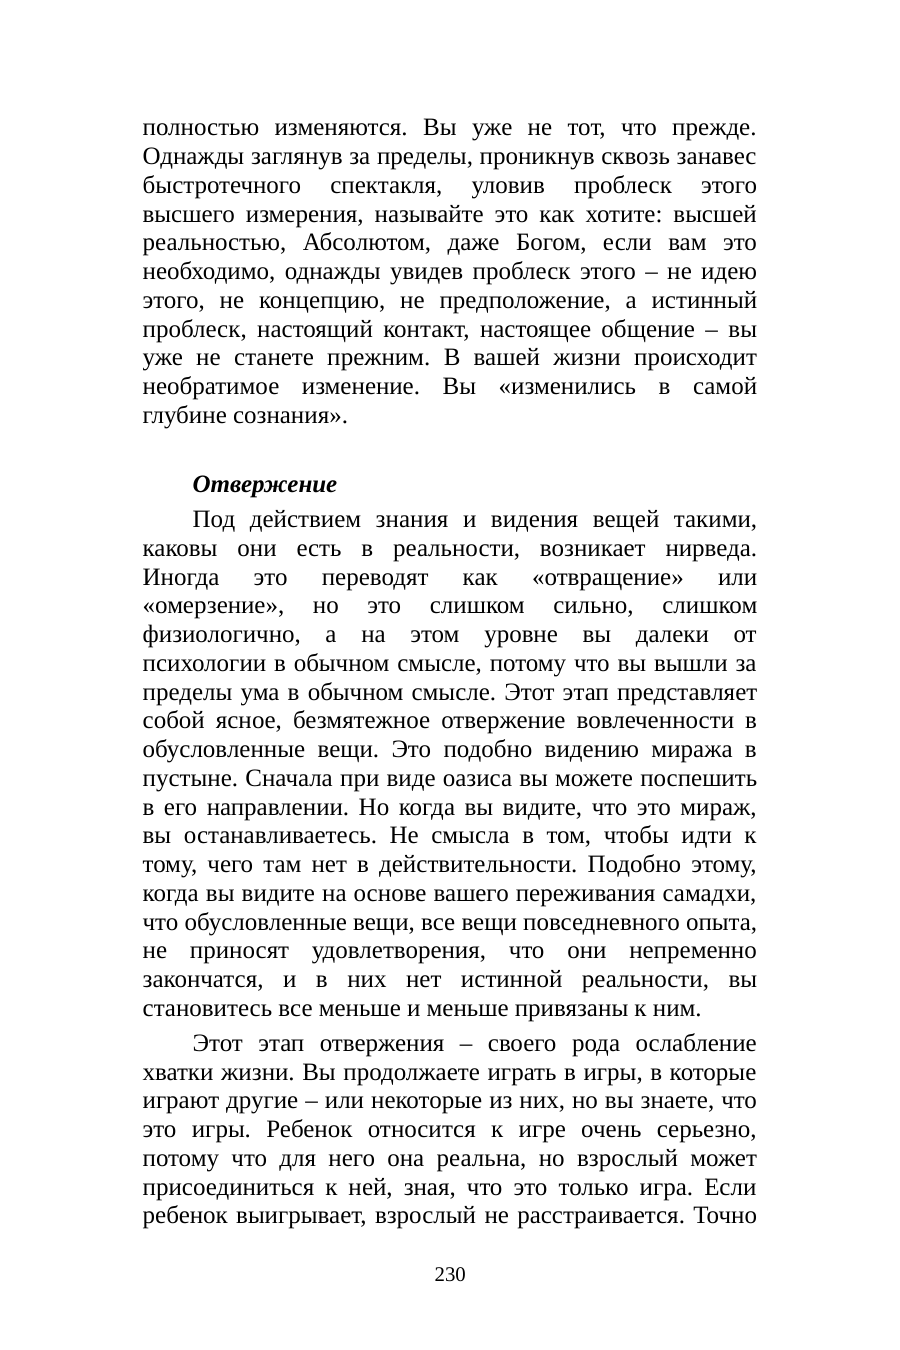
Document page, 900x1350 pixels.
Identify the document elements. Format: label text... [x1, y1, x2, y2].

text Под действием знания и видения вещей такими, каковы они есть в реальности, возникает нирведа. Иногда это переводят как «отвращение» или «омерзение», но это слишком сильно, слишком физиологично, а на этом уровне вы далеки от психологии в обычном смысле, потому что вы вышли за пределы ума в обычном смысле. Этот этап представляет собой ясное, безмятежное отвержение вовлеченности в обусловленные вещи. Это подобно видению миража в пустыне. Сначала при виде оазиса вы можете поспешить в его направлении. Но когда вы видите, что это мираж, вы останавливаетесь. Не смысла в том, чтобы идти к тому, чего там нет в действительности. Подобно этому, когда вы видите на основе вашего переживания самадхи, что обусловленные вещи, все вещи повседневного опыта, не приносят удовлетворения, что они непременно закончатся, и в них нет истинной реальности, вы становитесь все меньше и меньше привязаны к ним. [142, 504, 757, 1022]
text полностью изменяются. Вы уже не тот, что прежде. Однажды заглянув за пределы, проникнув сквозь занавес быстротечного спектакля, уловив проблеск этого высшего измерения, называйте это как хотите: высшей реальностью, Абсолютом, даже Богом, если вам это необходимо, однажды увидев проблеск этого – не идею этого, не концепцию, не предположение, а истинный проблеск, настоящий контакт, настоящее общение – вы уже не станете прежним. В вашей жизни происходит необратимое изменение. Вы «изменились в самой глубине сознания». [142, 112, 757, 429]
text Этот этап отвержения – своего рода ослабление хватки жизни. Вы продолжаете играть в игры, в которые играют другие – или некоторые из них, но вы знаете, что это игры. Ребенок относится к игре очень серьезно, потому что для него она реальна, но взрослый может присоединиться к ней, зная, что это только игра. Если ребенок выигрывает, взрослый не расстраивается. Точно [142, 1028, 757, 1229]
subtitle Отвержение [142, 469, 757, 498]
